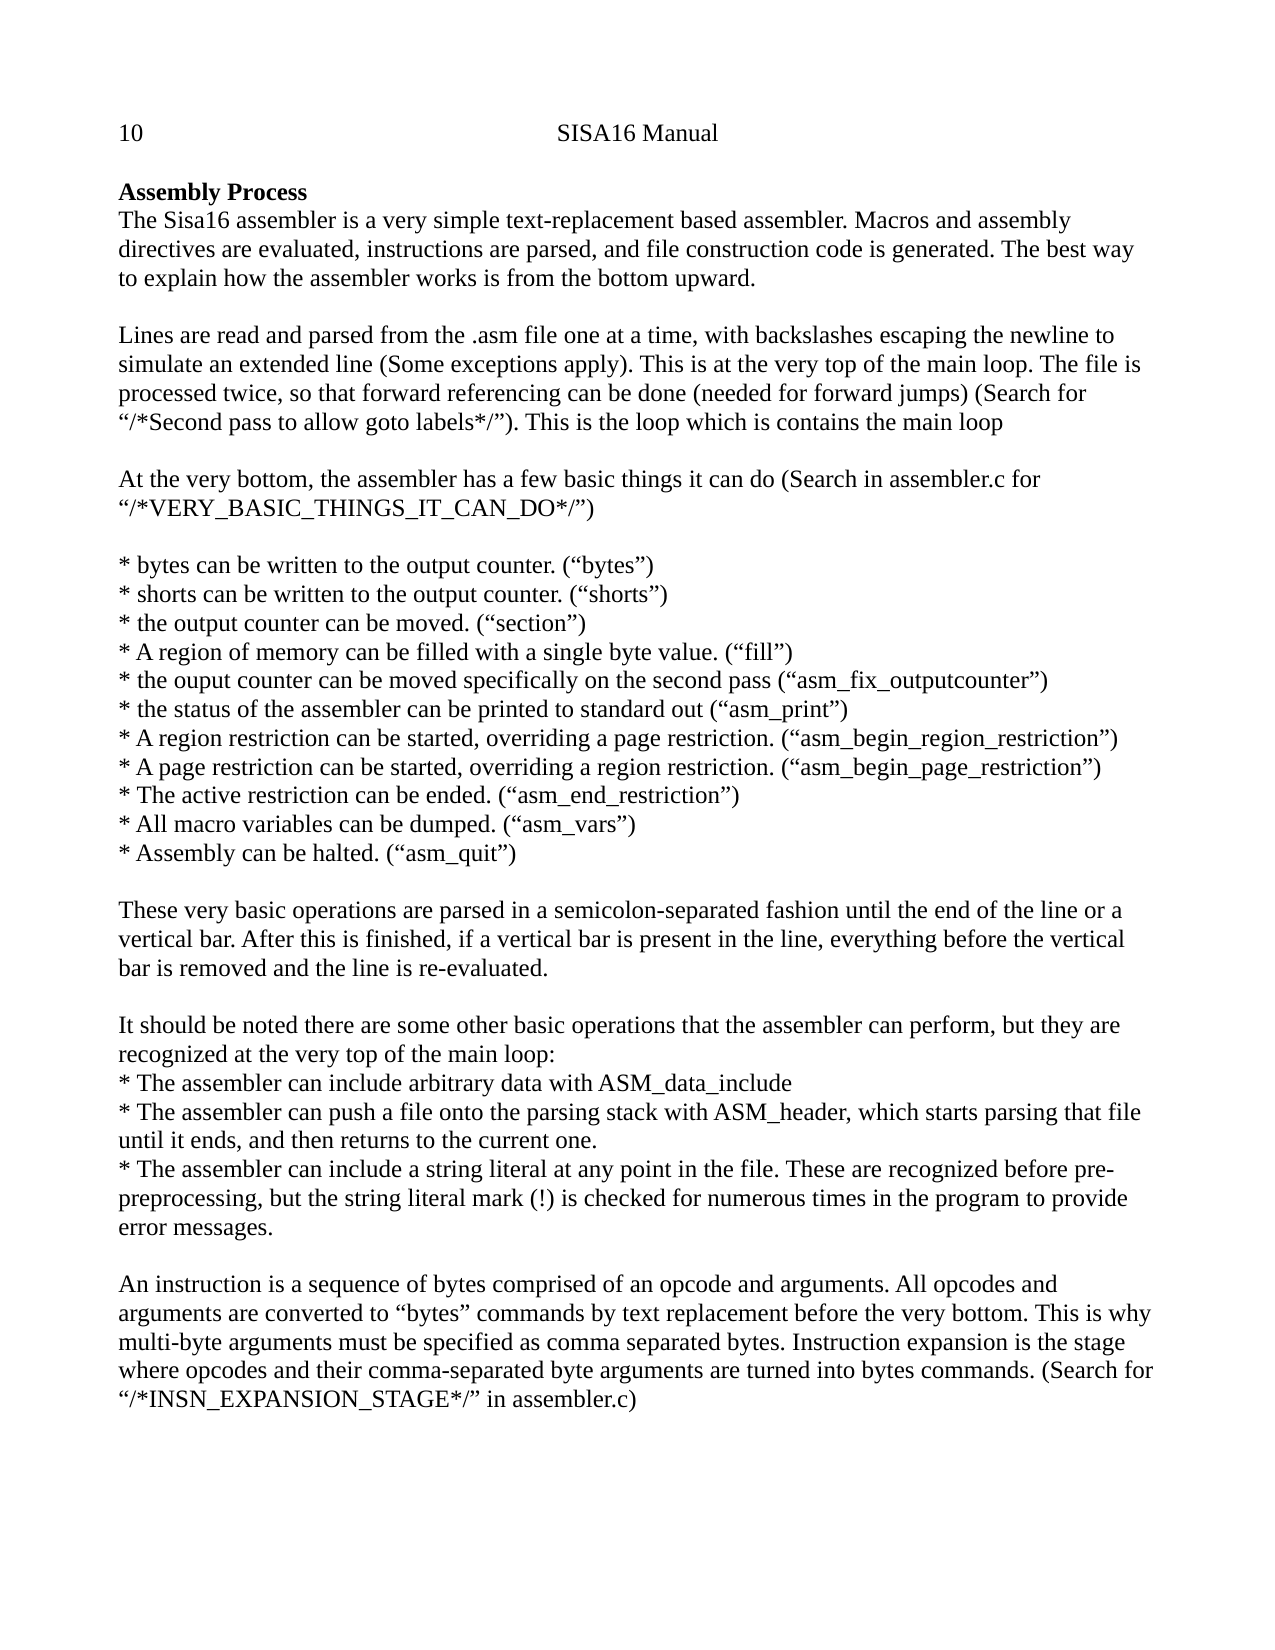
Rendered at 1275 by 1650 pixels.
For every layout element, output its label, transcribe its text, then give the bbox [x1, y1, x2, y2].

text * the output counter can be moved. (“section”) * A region of memory can be filled with a single byte value. (“fill”) [118, 608, 1157, 666]
text The Sisa16 assembler is a very simple text-replacement based assembler. Macros and assembly directives are evaluated, instructions are parsed, and file construction code is generated. The best way to explain how the assembler works is from the bottom upward. [118, 206, 1157, 292]
text * The assembler can include a string literal at any point in the file. These are recognized before pre-preprocessing, but the string literal mark (!) is checked for numerous times in the program to provide error messages. [118, 1154, 1157, 1241]
text These very basic operations are parsed in a semicolon-separated fashion until the end of the line or a vertical bar. After this is finished, if a vertical bar is present in the line, everything before the vertical bar is removed and the line is re-evaluated. [118, 896, 1157, 982]
text * bytes can be written to the output counter. (“bytes”) [118, 551, 1157, 579]
text Lines are read and parsed from the .asm file one at a time, with backslashes escaping the newline to simulate an extended line (Some exceptions apply). This is at the very top of the main loop. The file is processed twice, so that forward referencing can be done (needed for forward jumps) (Search for “/*Second pass to allow goto labels*/”). This is the loop which is contains the main loop [118, 321, 1157, 436]
text An instruction is a sequence of bytes comprised of an opcode and arguments. All opcodes and arguments are converted to “bytes” commands by text replacement before the very bottom. This is why multi-byte arguments must be specified as comma separated bytes. Instruction expansion is the stage where opcodes and their comma-separated byte arguments are turned into bytes commands. (Search for “/*INSN_EXPANSION_STAGE*/” in assembler.c) [118, 1269, 1157, 1413]
text * A region restriction can be started, overriding a page restriction. (“asm_begin_region_restriction”) * A page restriction can be started, overriding a region restriction. (“asm_begin_page_restriction”) * The active restriction can be ended. (“asm_end_restriction”) * All macro variables can be dumped. (“asm_vars”) * Assembly can be halted. (“asm_quit”) [118, 723, 1157, 867]
text * shorts can be written to the output counter. (“shorts”) [118, 579, 1157, 608]
text It should be noted there are some other basic operations that the assembler can perform, but they are recognized at the very top of the main loop: * The assembler can include arbitrary data with ASM_data_include [118, 1011, 1157, 1097]
text At the very bottom, the assembler has a few basic things it can do (Search in assembler.c for “/*VERY_BASIC_THINGS_IT_CAN_DO*/”) [118, 464, 1157, 522]
text Assembly Process [118, 177, 1157, 206]
text * the ouput counter can be moved specifically on the second pass (“asm_fix_outputcounter”) * the status of the assembler can be printed to standard out (“asm_print”) [118, 666, 1157, 723]
text * The assembler can push a file onto the parsing stack with ASM_header, which starts parsing that file until it ends, and then returns to the current one. [118, 1097, 1157, 1154]
